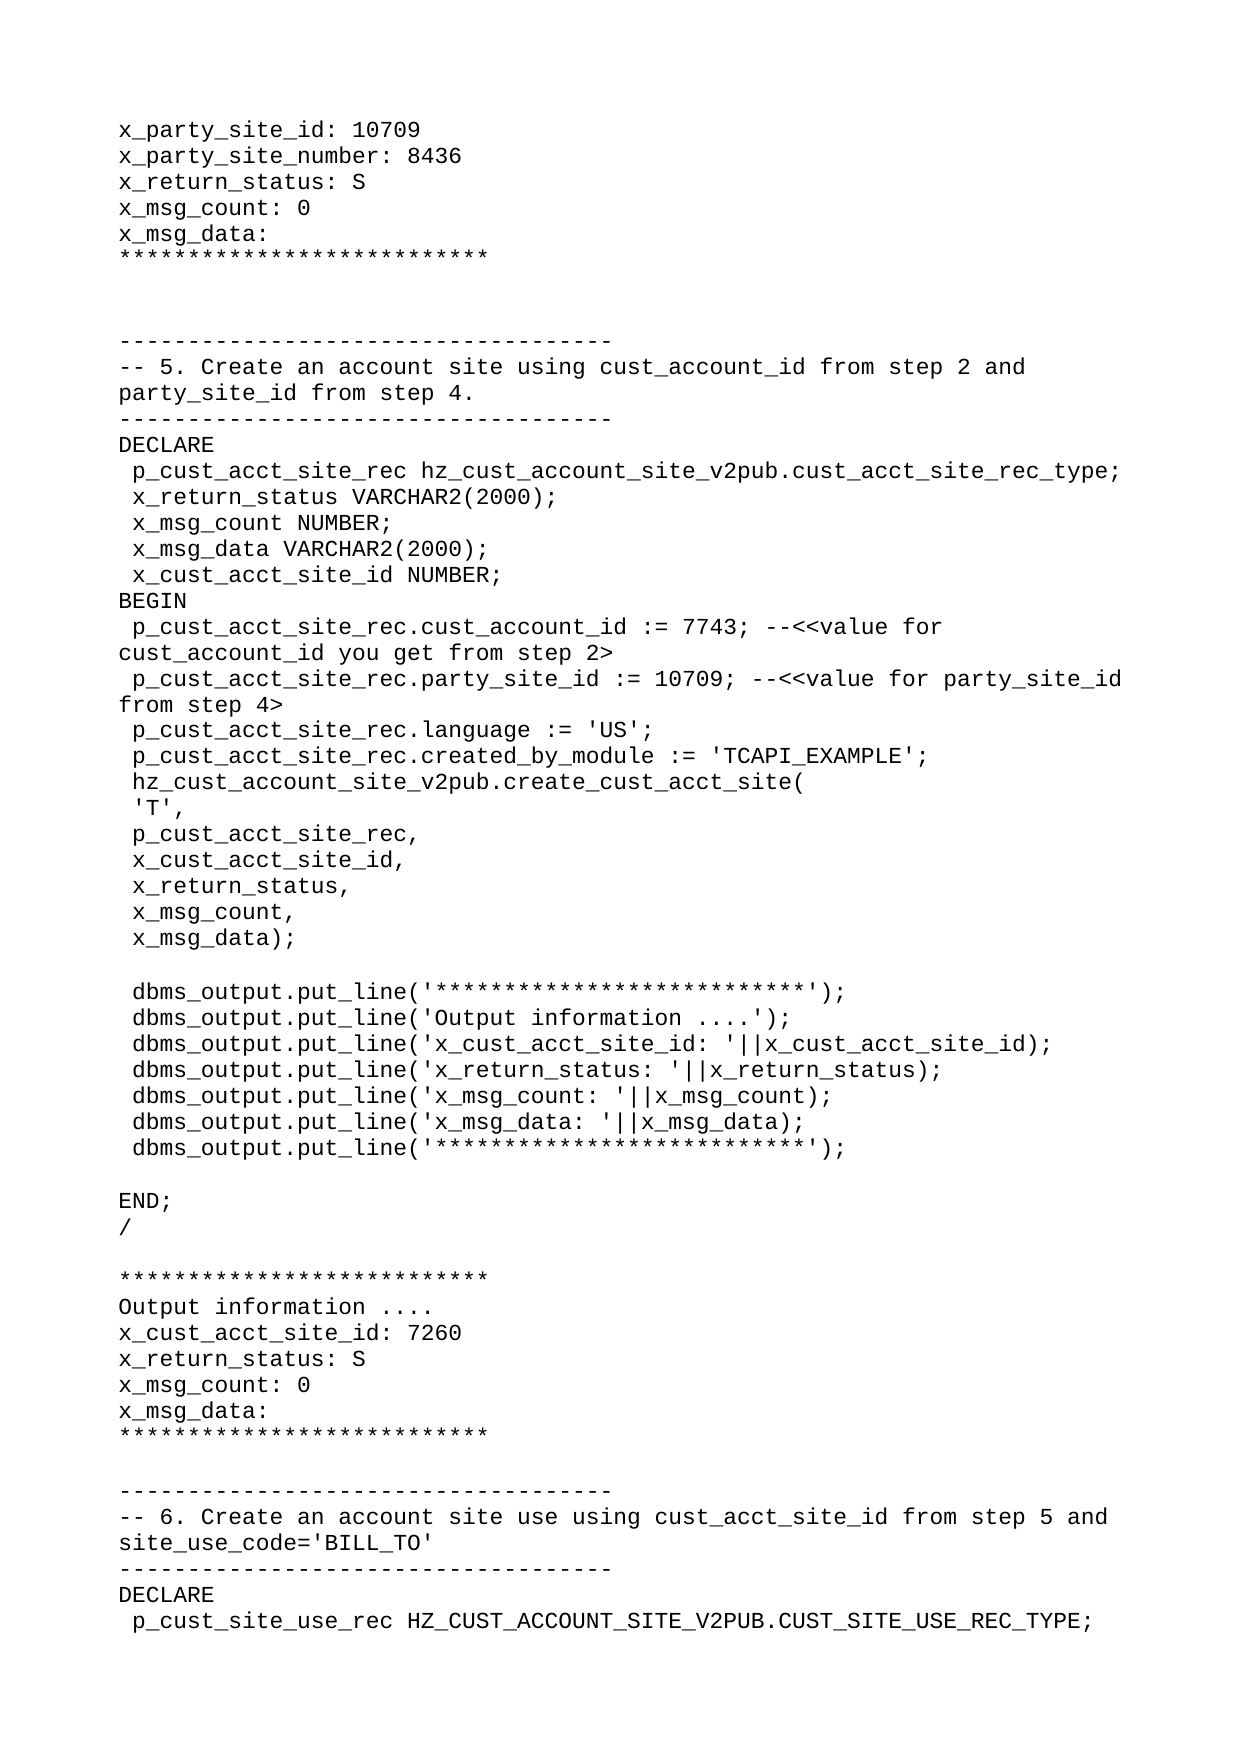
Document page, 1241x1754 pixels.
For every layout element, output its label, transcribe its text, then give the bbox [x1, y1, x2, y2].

text dbms_output.put_line('x_return_status: '||x_return_status); [118, 1058, 1122, 1084]
text ------------------------------------ [118, 1557, 1122, 1583]
text x_msg_data VARCHAR2(2000); [118, 537, 1122, 563]
text x_msg_data); [118, 926, 1122, 952]
text p_cust_acct_site_rec.created_by_module := 'TCAPI_EXAMPLE'; [118, 745, 1122, 771]
text x_return_status, [118, 874, 1122, 900]
text -- 6. Create an account site use using cust_acct_site_id from step 5 and site_use_code='BILL_TO' [118, 1505, 1122, 1557]
text x_msg_count: 0 [118, 196, 1122, 222]
text x_cust_acct_site_id, [118, 848, 1122, 874]
text dbms_output.put_line('***************************'); [118, 1136, 1122, 1162]
text p_cust_site_use_rec HZ_CUST_ACCOUNT_SITE_V2PUB.CUST_SITE_USE_REC_TYPE; [118, 1609, 1122, 1635]
text *************************** [118, 1425, 1122, 1451]
text p_cust_acct_site_rec.party_site_id := 10709; --<<value for party_site_id from step 4> [118, 667, 1122, 719]
text p_cust_acct_site_rec hz_cust_account_site_v2pub.cust_acct_site_rec_type; [118, 459, 1122, 485]
text x_cust_acct_site_id NUMBER; [118, 563, 1122, 589]
text x_party_site_number: 8436 [118, 144, 1122, 170]
text x_msg_count NUMBER; [118, 511, 1122, 537]
text *************************** [118, 1270, 1122, 1296]
text -- 5. Create an account site using cust_account_id from step 2 and party_site_id from step 4. [118, 356, 1122, 408]
text x_return_status: S [118, 170, 1122, 196]
text x_msg_count: 0 [118, 1373, 1122, 1399]
text dbms_output.put_line('***************************'); [118, 980, 1122, 1006]
text ------------------------------------ [118, 1479, 1122, 1505]
text x_return_status VARCHAR2(2000); [118, 485, 1122, 511]
text DECLARE [118, 1583, 1122, 1609]
text p_cust_acct_site_rec.cust_account_id := 7743; --<<value for cust_account_id you get from step 2> [118, 615, 1122, 667]
text dbms_output.put_line('Output information ....'); [118, 1006, 1122, 1032]
text BEGIN [118, 589, 1122, 615]
text 'T', [118, 797, 1122, 823]
text x_party_site_id: 10709 [118, 118, 1122, 144]
text / [118, 1216, 1122, 1242]
text *************************** [118, 248, 1122, 274]
text Output information .... [118, 1296, 1122, 1322]
text dbms_output.put_line('x_cust_acct_site_id: '||x_cust_acct_site_id); [118, 1032, 1122, 1058]
text x_return_status: S [118, 1348, 1122, 1373]
text x_msg_data: [118, 1399, 1122, 1425]
text x_cust_acct_site_id: 7260 [118, 1322, 1122, 1348]
text ------------------------------------ [118, 330, 1122, 356]
text x_msg_data: [118, 222, 1122, 248]
text dbms_output.put_line('x_msg_data: '||x_msg_data); [118, 1110, 1122, 1136]
text p_cust_acct_site_rec, [118, 823, 1122, 848]
text ------------------------------------ [118, 408, 1122, 433]
text END; [118, 1190, 1122, 1216]
text p_cust_acct_site_rec.language := 'US'; [118, 719, 1122, 745]
text dbms_output.put_line('x_msg_count: '||x_msg_count); [118, 1084, 1122, 1110]
text x_msg_count, [118, 900, 1122, 926]
text hz_cust_account_site_v2pub.create_cust_acct_site( [118, 771, 1122, 797]
text DECLARE [118, 433, 1122, 459]
